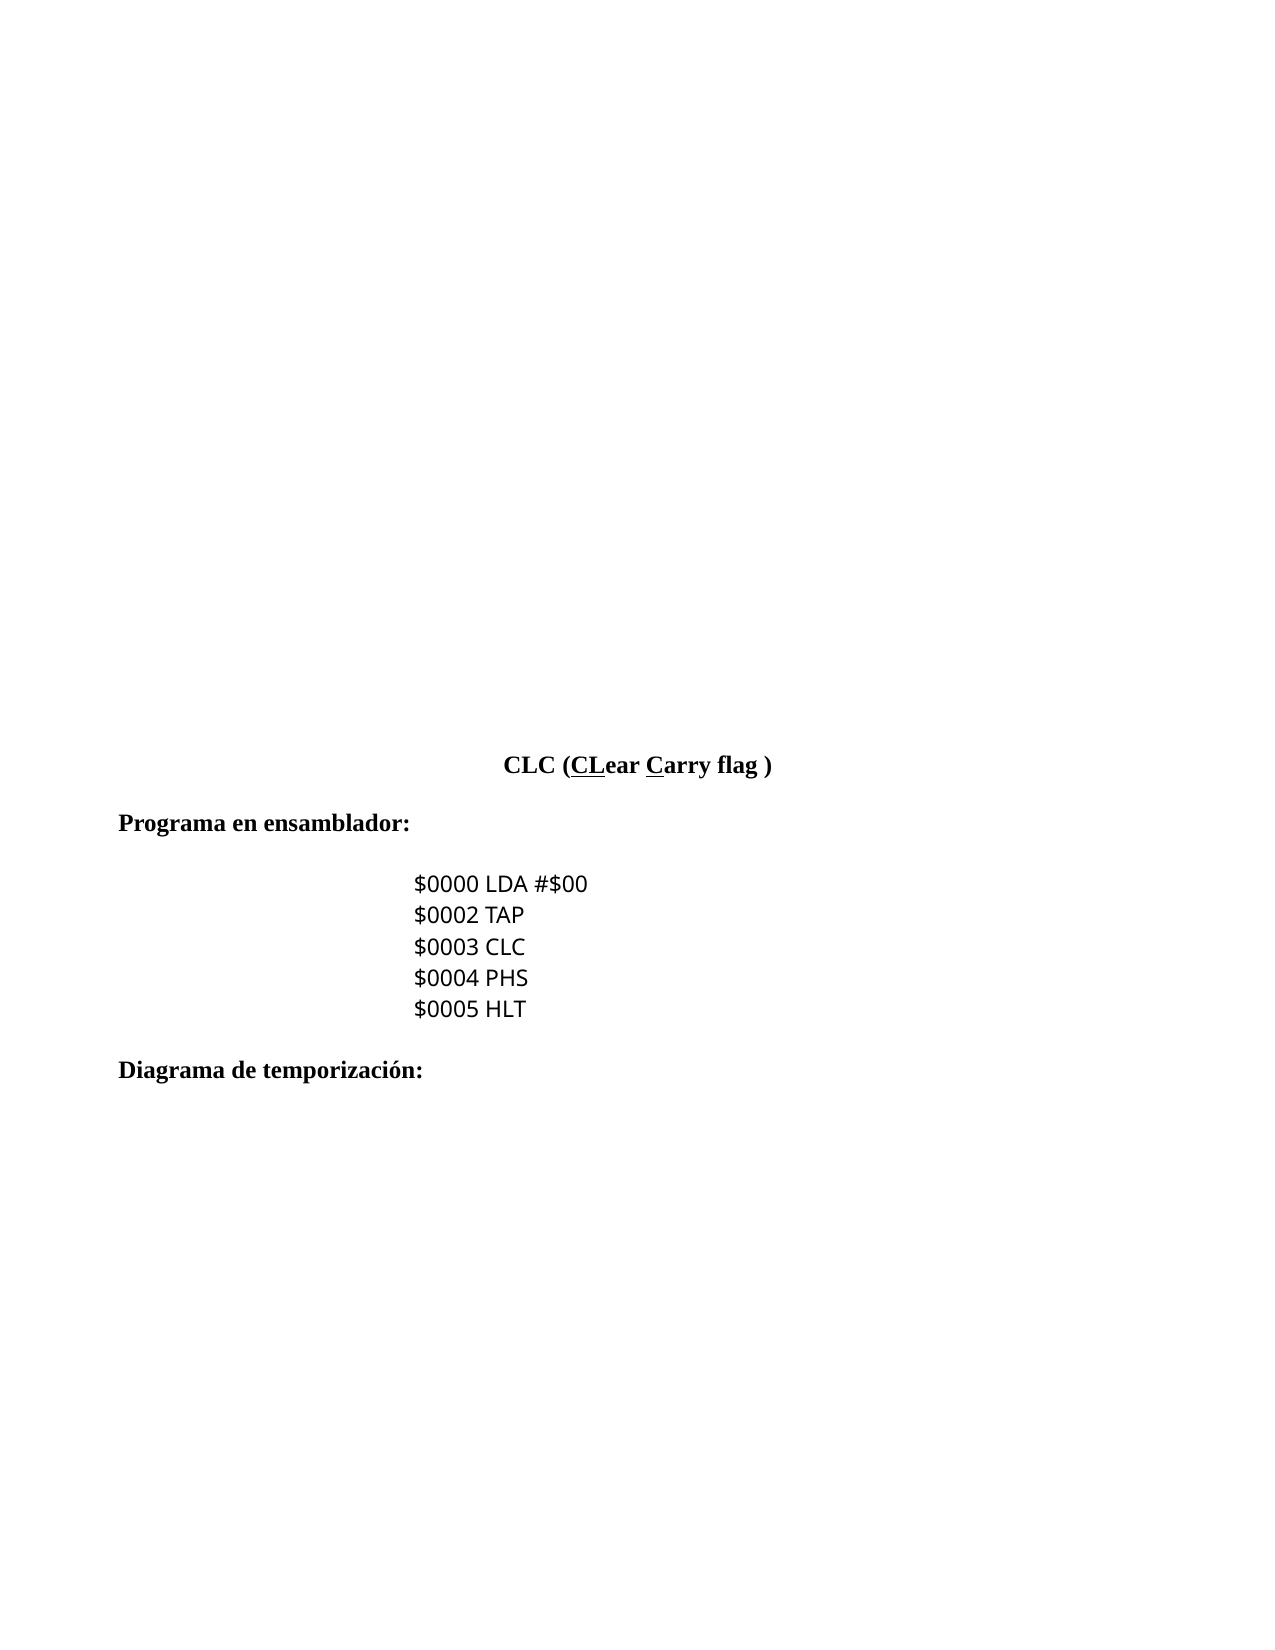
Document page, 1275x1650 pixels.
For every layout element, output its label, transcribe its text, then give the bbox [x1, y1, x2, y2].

text $0000 LDA #$00 [118, 868, 1157, 899]
text Diagrama de temporización: [118, 1056, 1157, 1084]
text $0003 CLC [118, 931, 1157, 962]
text Programa en ensamblador: [118, 808, 1157, 837]
text $0005 HLT [118, 993, 1157, 1024]
text $0002 TAP [118, 899, 1157, 931]
text $0004 PHS [118, 962, 1157, 993]
text CLC (CLear Carry flag ) [118, 751, 1157, 779]
